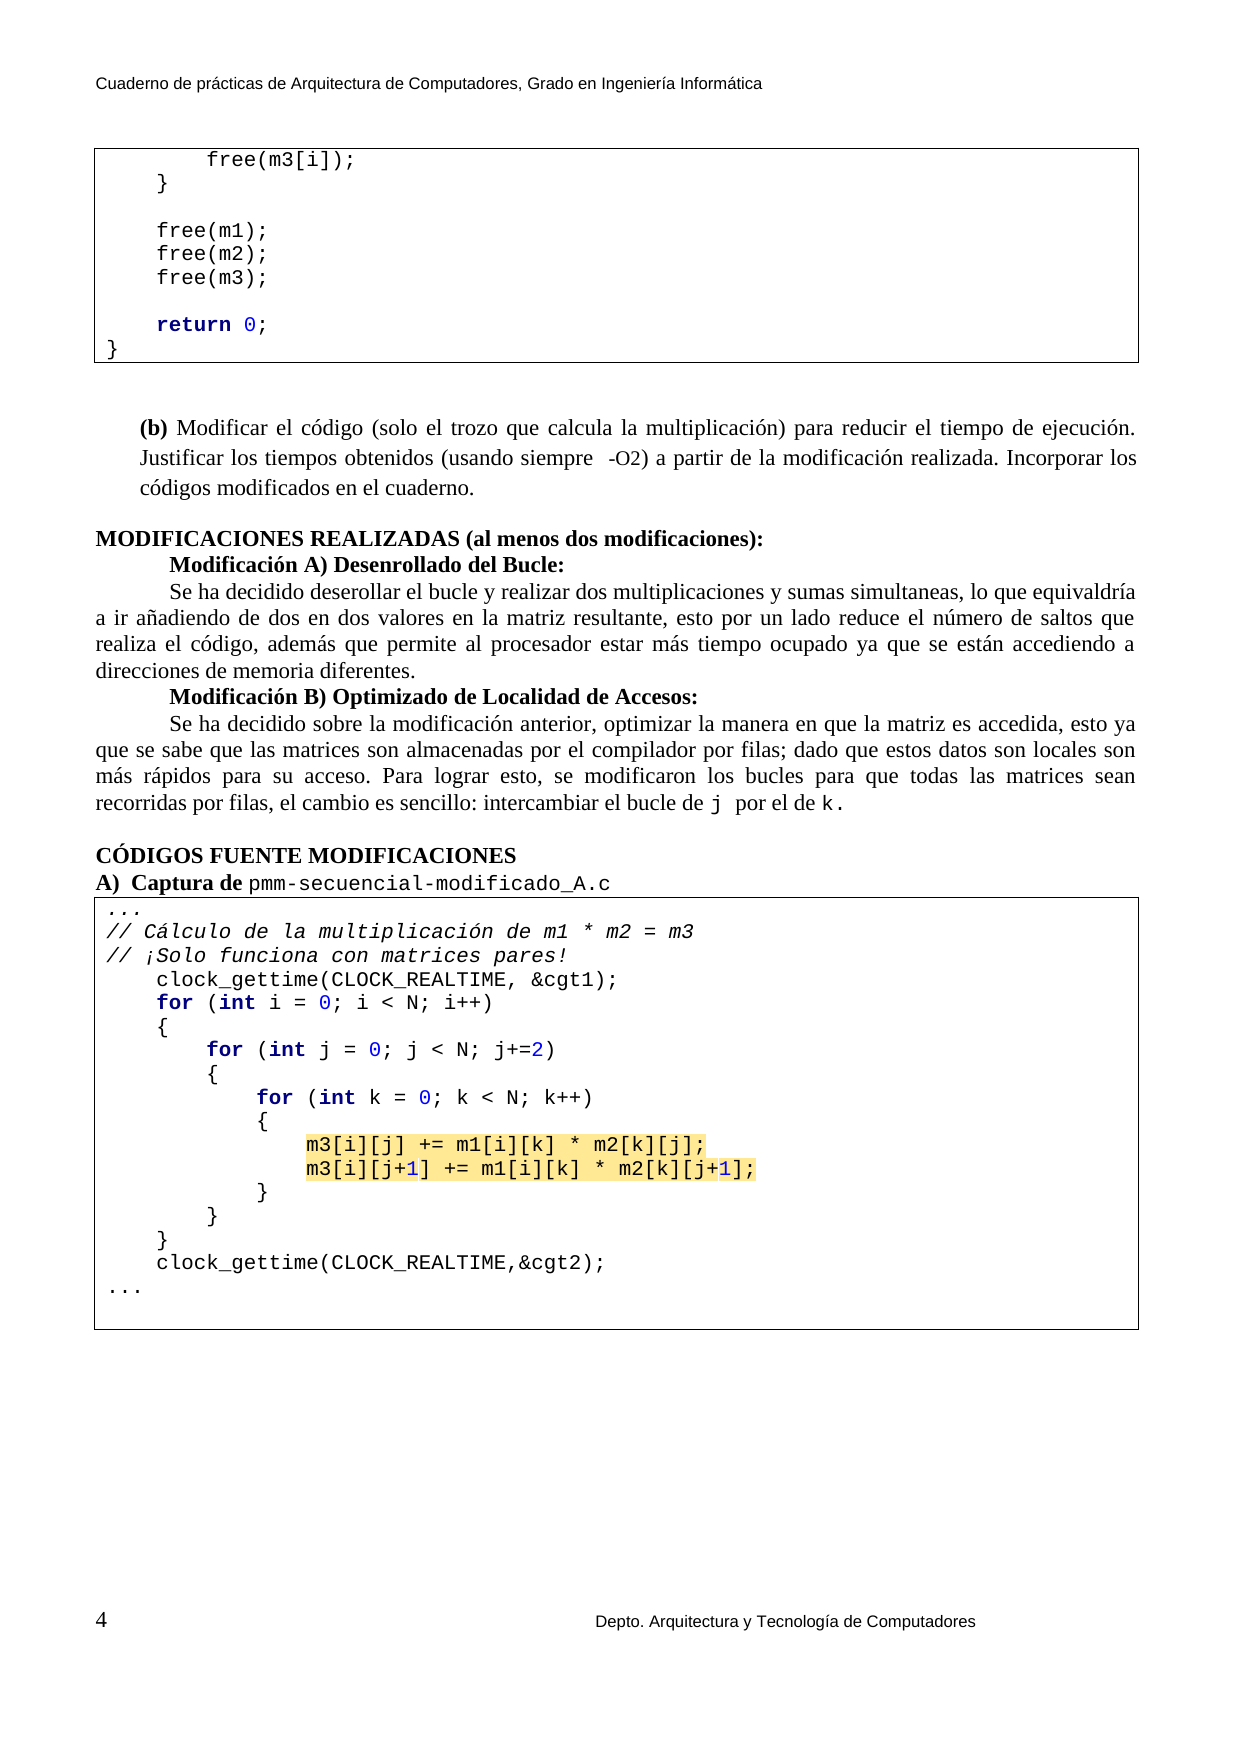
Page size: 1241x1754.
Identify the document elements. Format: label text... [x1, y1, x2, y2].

text Se ha decidido deserollar el bucle y realizar dos multiplicaciones y sumas simultaneas, lo que equivaldría a ir añadiendo de dos en dos valores en la matriz resultante, esto por un lado reduce el número de saltos que realiza el código, además que permite al procesador estar más tiempo ocupado ya que se están accediendo a direcciones de memoria diferentes. [95, 578, 1137, 683]
list (b) Modificar el código (solo el trozo que calcula la multiplicación) para reducir el tiempo de ejecución. Justificar los tiempos obtenidos (usando siempre -O2) a partir de la modificación realizada. Incorporar los códigos modificados en el cuaderno. [139, 414, 1137, 500]
text Se ha decidido sobre la modificación anterior, optimizar la manera en que la matriz es accedida, esto ya que se sabe que las matrices son almacenadas por el compilador por filas; dado que estos datos son locales son más rápidos para su acceso. Para lograr esto, se modificaron los bucles para que todas las matrices sean recorridas por filas, el cambio es sencillo: intercambiar el bucle de j por el de k. [95, 709, 1137, 816]
text Modificación A) Desenrollado del Bucle: [95, 551, 1137, 578]
table_header ... // Cálculo de la multiplicación de m1 * m2 = m3 // ¡Solo funciona con matrices pares! clock_gettime(CLOCK_REALTIME, &cgt1); for (int i = 0; i < N; i++) { for (int j = 0; j < N; j+=2) { for (int k = 0; k < N; k++) { m3[i][j] += m1[i][k] * m2[k][j]; m3[i][j+1] += m1[i][k] * m2[k][j+1]; } } } clock_gettime(CLOCK_REALTIME,&cgt2); ... [95, 898, 1138, 1329]
text CÓDIGOS FUENTE MODIFICACIONES [95, 843, 1137, 869]
text Modificación B) Optimizado de Localidad de Accesos: [95, 683, 1137, 709]
text A) Captura de pmm-secuencial-modificado_A.c [95, 869, 1137, 897]
text MODIFICACIONES REALIZADAS (al menos dos modificaciones): [95, 525, 1137, 551]
